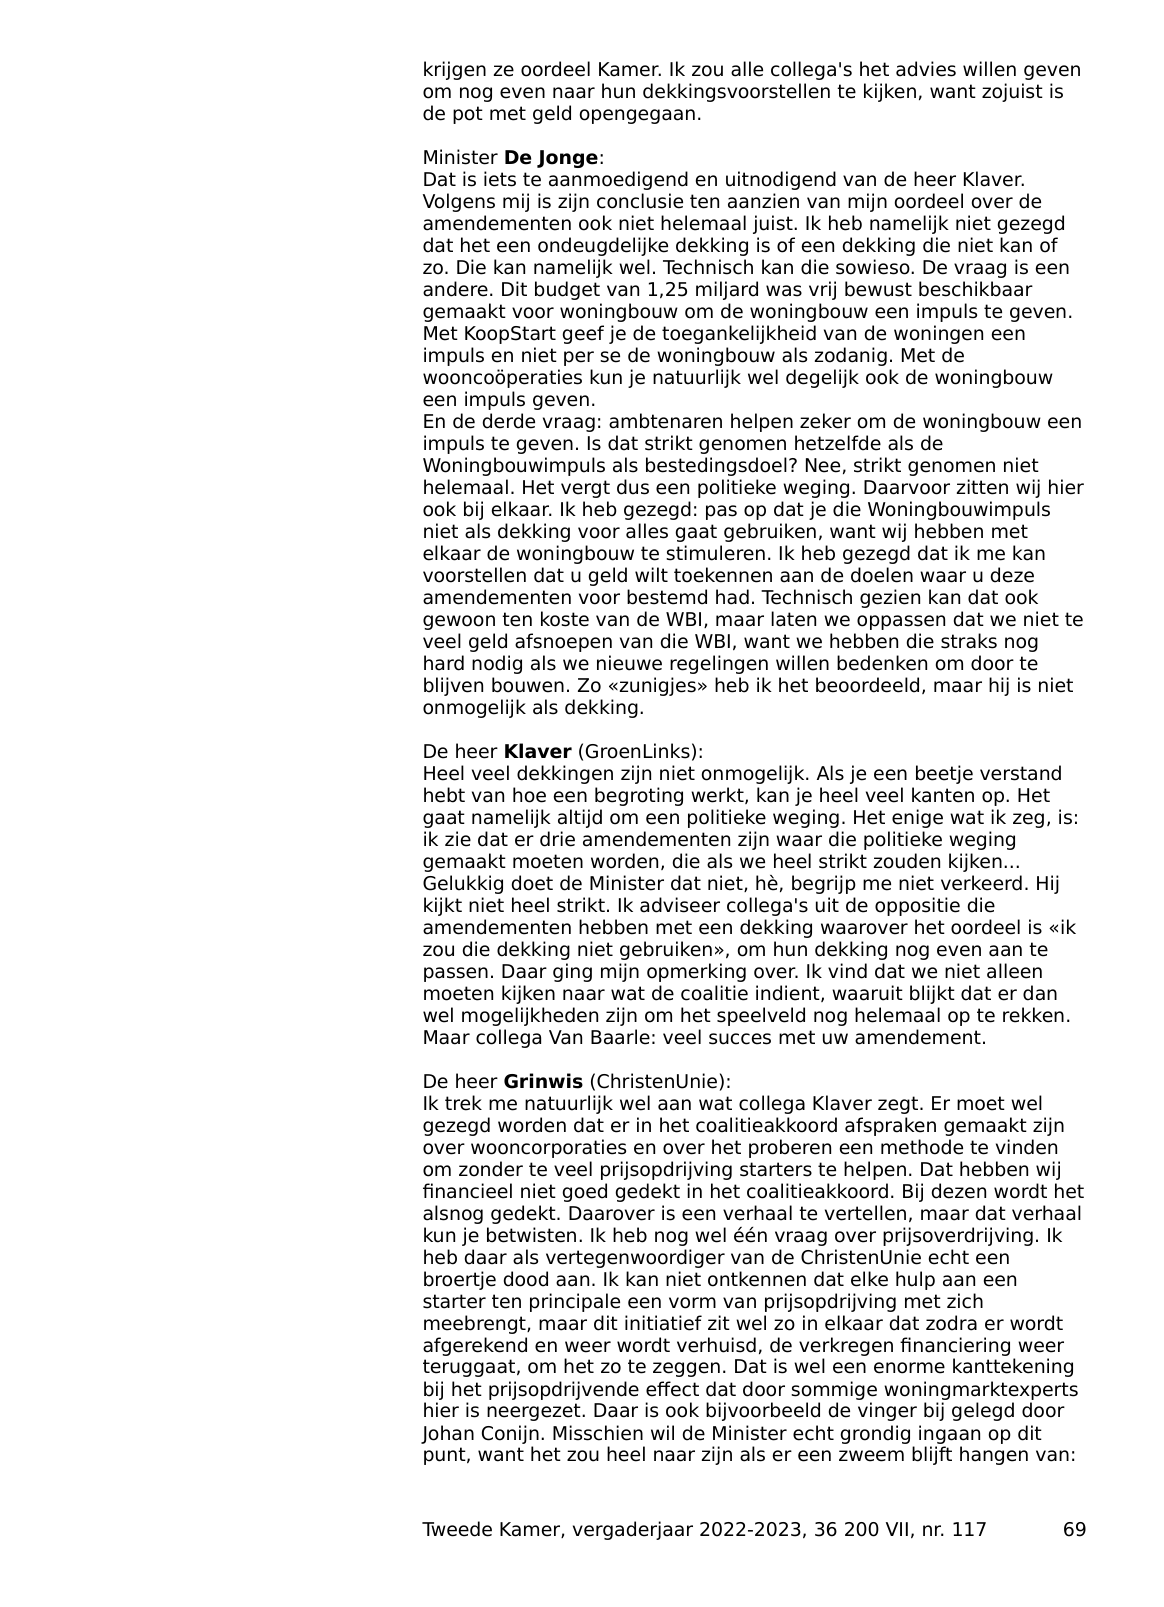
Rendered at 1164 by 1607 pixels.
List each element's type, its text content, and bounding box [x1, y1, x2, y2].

text Heel veel dekkingen zijn niet onmogelijk. Als je een beetje verstand hebt van hoe een begroting werkt, kan je heel veel kanten op. Het gaat namelijk altijd om een politieke weging. Het enige wat ik zeg, is: ik zie dat er drie amendementen zijn waar die politieke weging gemaakt moeten worden, die als we heel strikt zouden kijken... Gelukkig doet de Minister dat niet, hè, begrijp me niet verkeerd. Hij kijkt niet heel strikt. Ik adviseer collega's uit de oppositie die amendementen hebben met een dekking waarover het oordeel is «ik zou die dekking niet gebruiken», om hun dekking nog even aan te passen. Daar ging mijn opmerking over. Ik vind dat we niet alleen moeten kijken naar wat de coalitie indient, waaruit blijkt dat er dan wel mogelijkheden zijn om het speelveld nog helemaal op te rekken. Maar collega Van Baarle: veel succes met uw amendement. [422, 763, 1087, 1048]
text Ik trek me natuurlijk wel aan wat collega Klaver zegt. Er moet wel gezegd worden dat er in het coalitieakkoord afspraken gemaakt zijn over wooncorporaties en over het proberen een methode te vinden om zonder te veel prijsopdrijving starters te helpen. Dat hebben wij financieel niet goed gedekt in het coalitieakkoord. Bij dezen wordt het alsnog gedekt. Daarover is een verhaal te vertellen, maar dat verhaal kun je betwisten. Ik heb nog wel één vraag over prijsoverdrijving. Ik heb daar als vertegenwoordiger van de ChristenUnie echt een broertje dood aan. Ik kan niet ontkennen dat elke hulp aan een starter ten principale een vorm van prijsopdrijving met zich meebrengt, maar dit initiatief zit wel zo in elkaar dat zodra er wordt afgerekend en weer wordt verhuisd, de verkregen financiering weer teruggaat, om het zo te zeggen. Dat is wel een enorme kanttekening bij het prijsopdrijvende effect dat door sommige woningmarktexperts hier is neergezet. Daar is ook bijvoorbeeld de vinger bij gelegd door Johan Conijn. Misschien wil de Minister echt grondig ingaan op dit punt, want het zou heel naar zijn als er een zweem blijft hangen van: [422, 1093, 1087, 1466]
text De heer Grinwis (ChristenUnie): [422, 1071, 1087, 1093]
text Minister De Jonge: [422, 147, 1087, 169]
text De heer Klaver (GroenLinks): [422, 741, 1087, 763]
text krijgen ze oordeel Kamer. Ik zou alle collega's het advies willen geven om nog even naar hun dekkingsvoorstellen te kijken, want zojuist is de pot met geld opengegaan. [422, 59, 1087, 125]
text En de derde vraag: ambtenaren helpen zeker om de woningbouw een impuls te geven. Is dat strikt genomen hetzelfde als de Woningbouwimpuls als bestedingsdoel? Nee, strikt genomen niet helemaal. Het vergt dus een politieke weging. Daarvoor zitten wij hier ook bij elkaar. Ik heb gezegd: pas op dat je die Woningbouwimpuls niet als dekking voor alles gaat gebruiken, want wij hebben met elkaar de woningbouw te stimuleren. Ik heb gezegd dat ik me kan voorstellen dat u geld wilt toekennen aan de doelen waar u deze amendementen voor bestemd had. Technisch gezien kan dat ook gewoon ten koste van de WBI, maar laten we oppassen dat we niet te veel geld afsnoepen van die WBI, want we hebben die straks nog hard nodig als we nieuwe regelingen willen bedenken om door te blijven bouwen. Zo «zunigjes» heb ik het beoordeeld, maar hij is niet onmogelijk als dekking. [422, 411, 1087, 719]
text Dat is iets te aanmoedigend en uitnodigend van de heer Klaver. Volgens mij is zijn conclusie ten aanzien van mijn oordeel over de amendementen ook niet helemaal juist. Ik heb namelijk niet gezegd dat het een ondeugdelijke dekking is of een dekking die niet kan of zo. Die kan namelijk wel. Technisch kan die sowieso. De vraag is een andere. Dit budget van 1,25 miljard was vrij bewust beschikbaar gemaakt voor woningbouw om de woningbouw een impuls te geven. Met KoopStart geef je de toegankelijkheid van de woningen een impuls en niet per se de woningbouw als zodanig. Met de wooncoöperaties kun je natuurlijk wel degelijk ook de woningbouw een impuls geven. [422, 169, 1087, 411]
